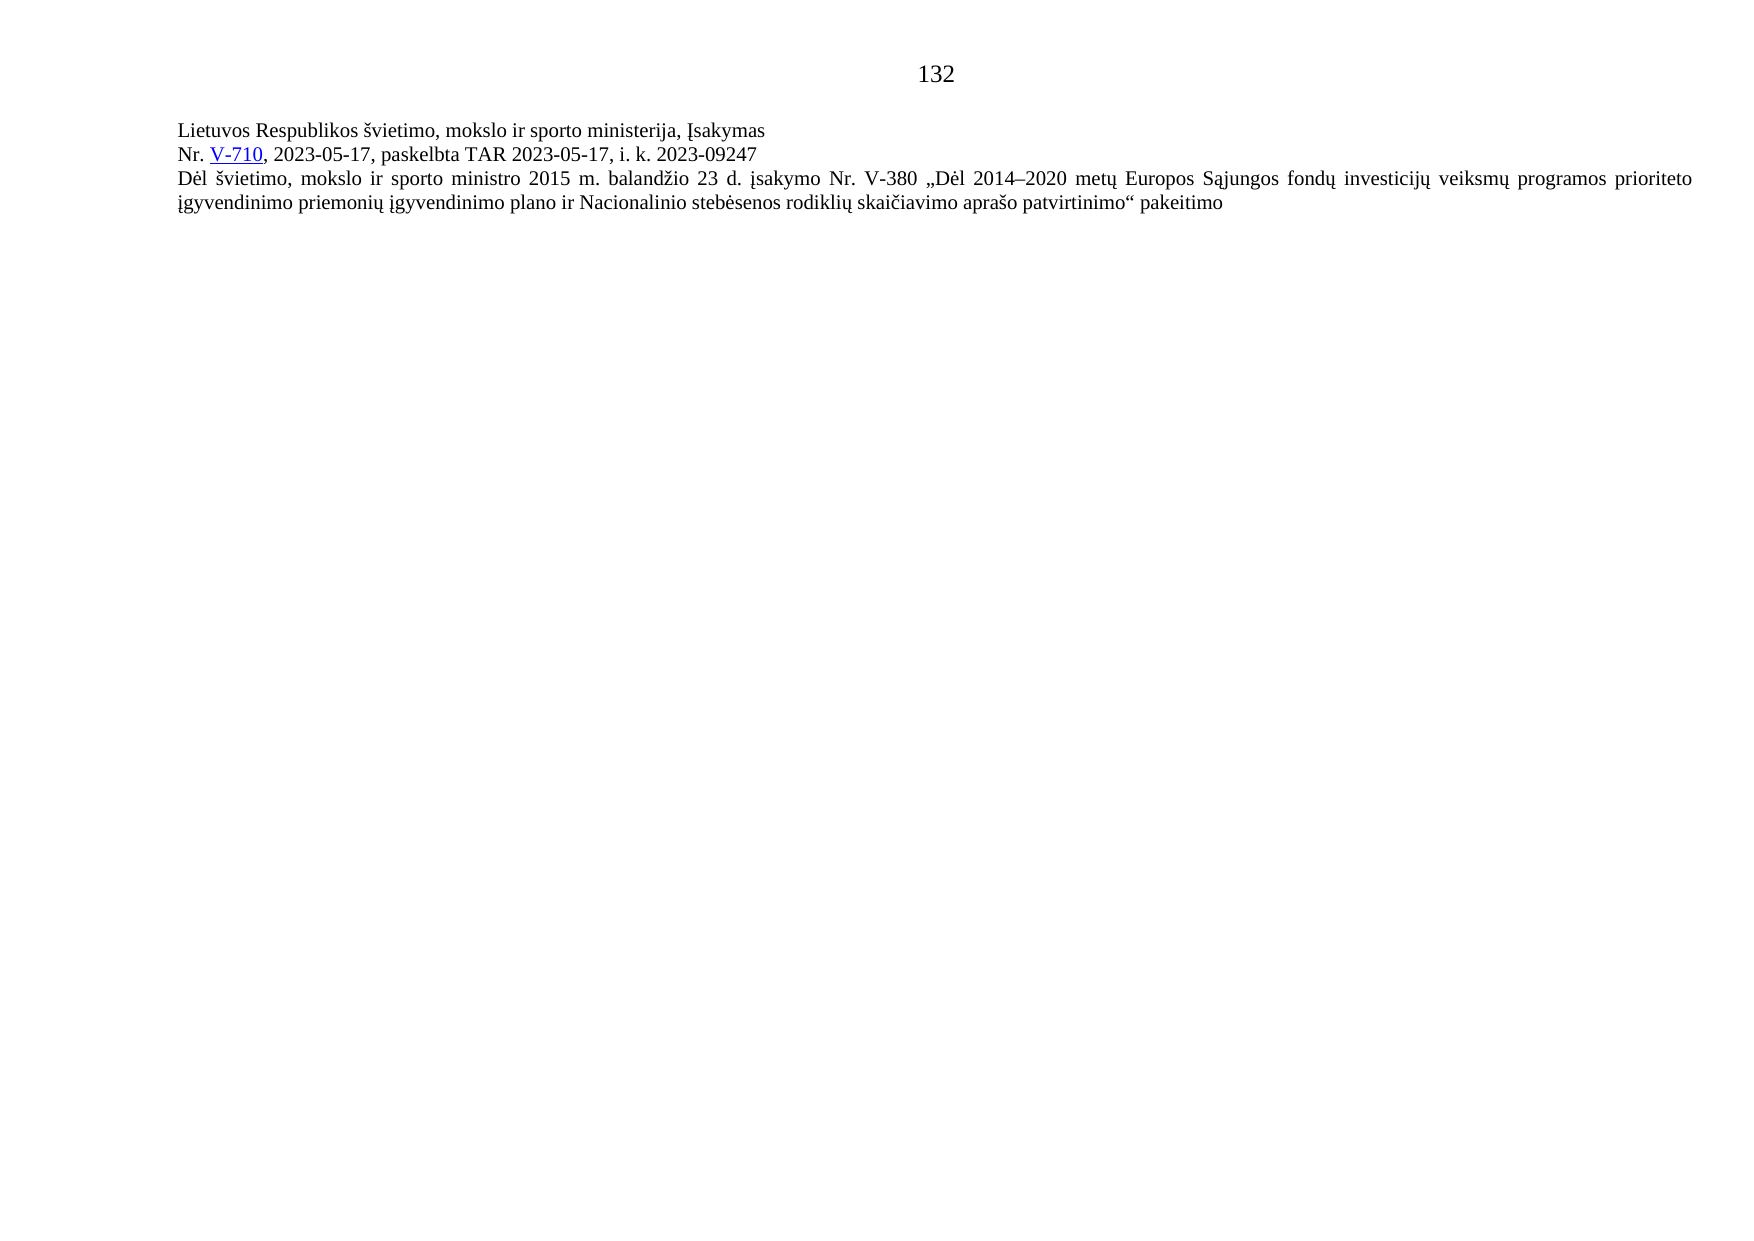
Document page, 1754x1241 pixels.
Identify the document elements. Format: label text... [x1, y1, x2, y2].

text Dėl švietimo, mokslo ir sporto ministro 2015 m. balandžio 23 d. įsakymo Nr. V-380 „Dėl 2014–2020 metų Europos Sąjungos fondų investicijų veiksmų programos prioriteto įgyvendinimo priemonių įgyvendinimo plano ir Nacionalinio stebėsenos rodiklių skaičiavimo aprašo patvirtinimo“ pakeitimo [177, 166, 1695, 214]
text Lietuvos Respublikos švietimo, mokslo ir sporto ministerija, Įsakymas [177, 118, 1695, 142]
text Nr. V-710, 2023-05-17, paskelbta TAR 2023-05-17, i. k. 2023-09247 [177, 142, 1695, 166]
